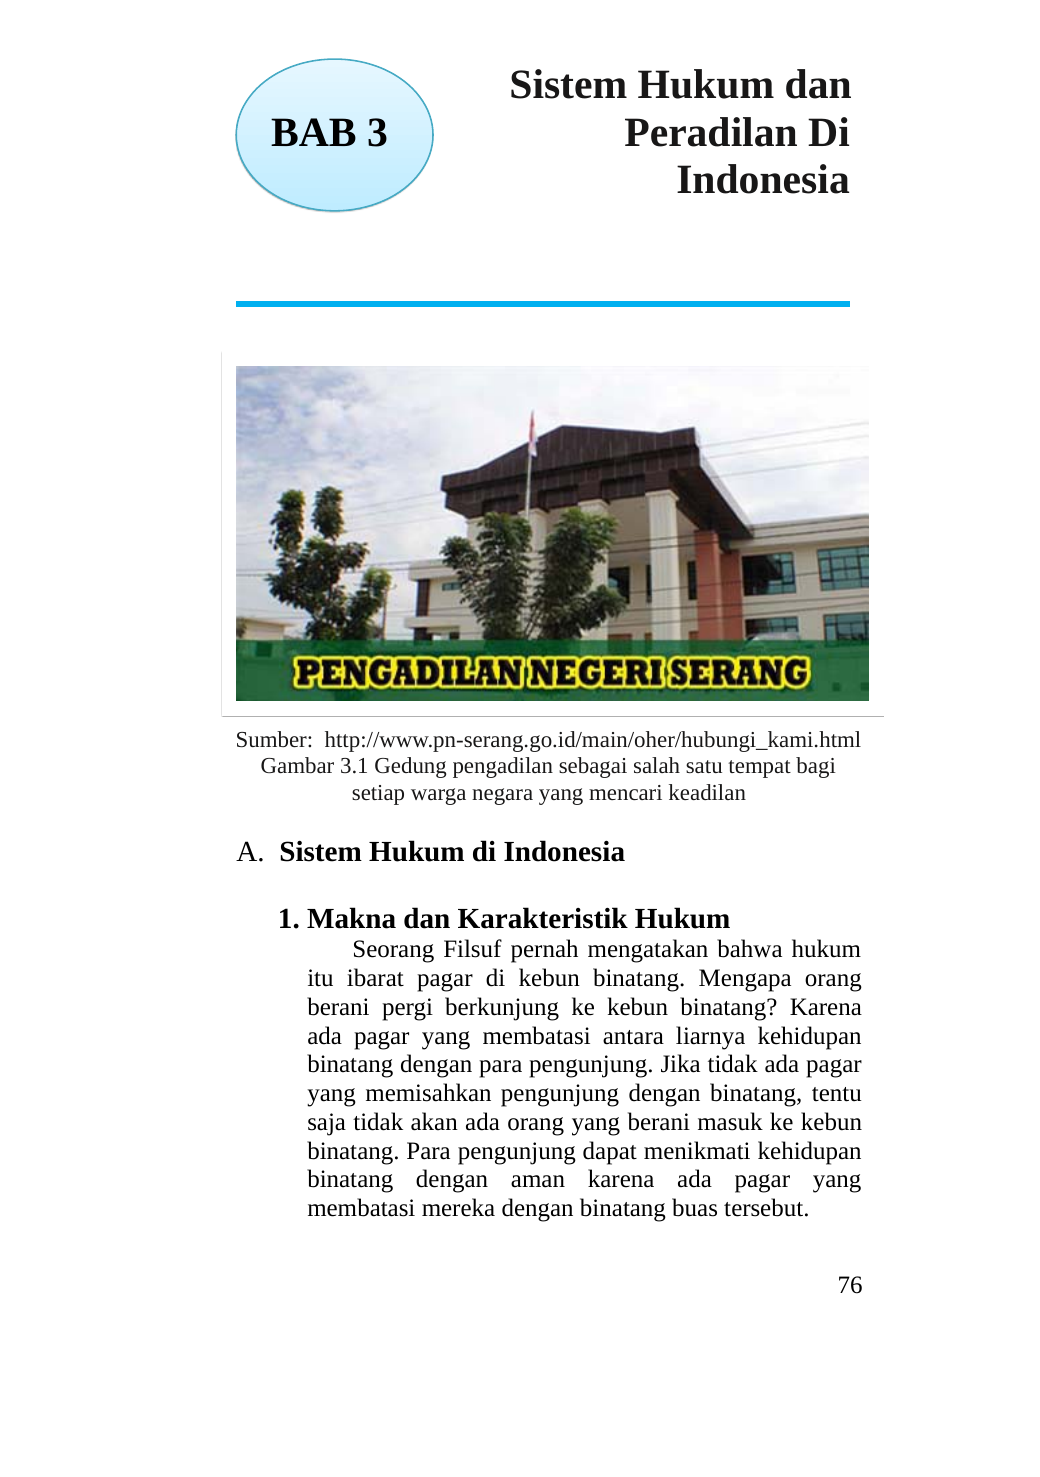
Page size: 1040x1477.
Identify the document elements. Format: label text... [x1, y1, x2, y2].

text Seorang Filsuf pernah mengatakan bahwa hukum itu ibarat pagar di kebun binatang. Mengapa orang berani pergi berkunjung ke kebun binatang? Karena ada pagar yang membatasi antara liarnya kehidupan binatang dengan para pengunjung. Jika tidak ada pagar yang memisahkan pengunjung dengan binatang, tentu saja tidak akan ada orang yang berani masuk ke kebun binatang. Para pengunjung dapat menikmati kehidupan binatang dengan aman karena ada pagar yang membatasi mereka dengan binatang buas tersebut. [307, 934, 862, 1222]
text [236, 152, 283, 203]
picture [236, 366, 869, 701]
text 1. Makna dan Karakteristik Hukum [278, 901, 862, 934]
text Sumber: http://www.pn-serang.go.id/main/oher/hubungi_kami.html [235, 726, 862, 752]
subtitle Gambar 3.1 Gedung pengadilan sebagai salah satu tempat bagi setiap warga negara yang mencari keadilan [235, 752, 862, 805]
text A. Sistem Hukum di Indonesia [236, 834, 862, 867]
text Peradilan Di Indonesia [386, 107, 850, 203]
text [236, 59, 313, 107]
text BAB 3 [268, 108, 390, 156]
text Sistem Hukum dan [356, 59, 862, 107]
